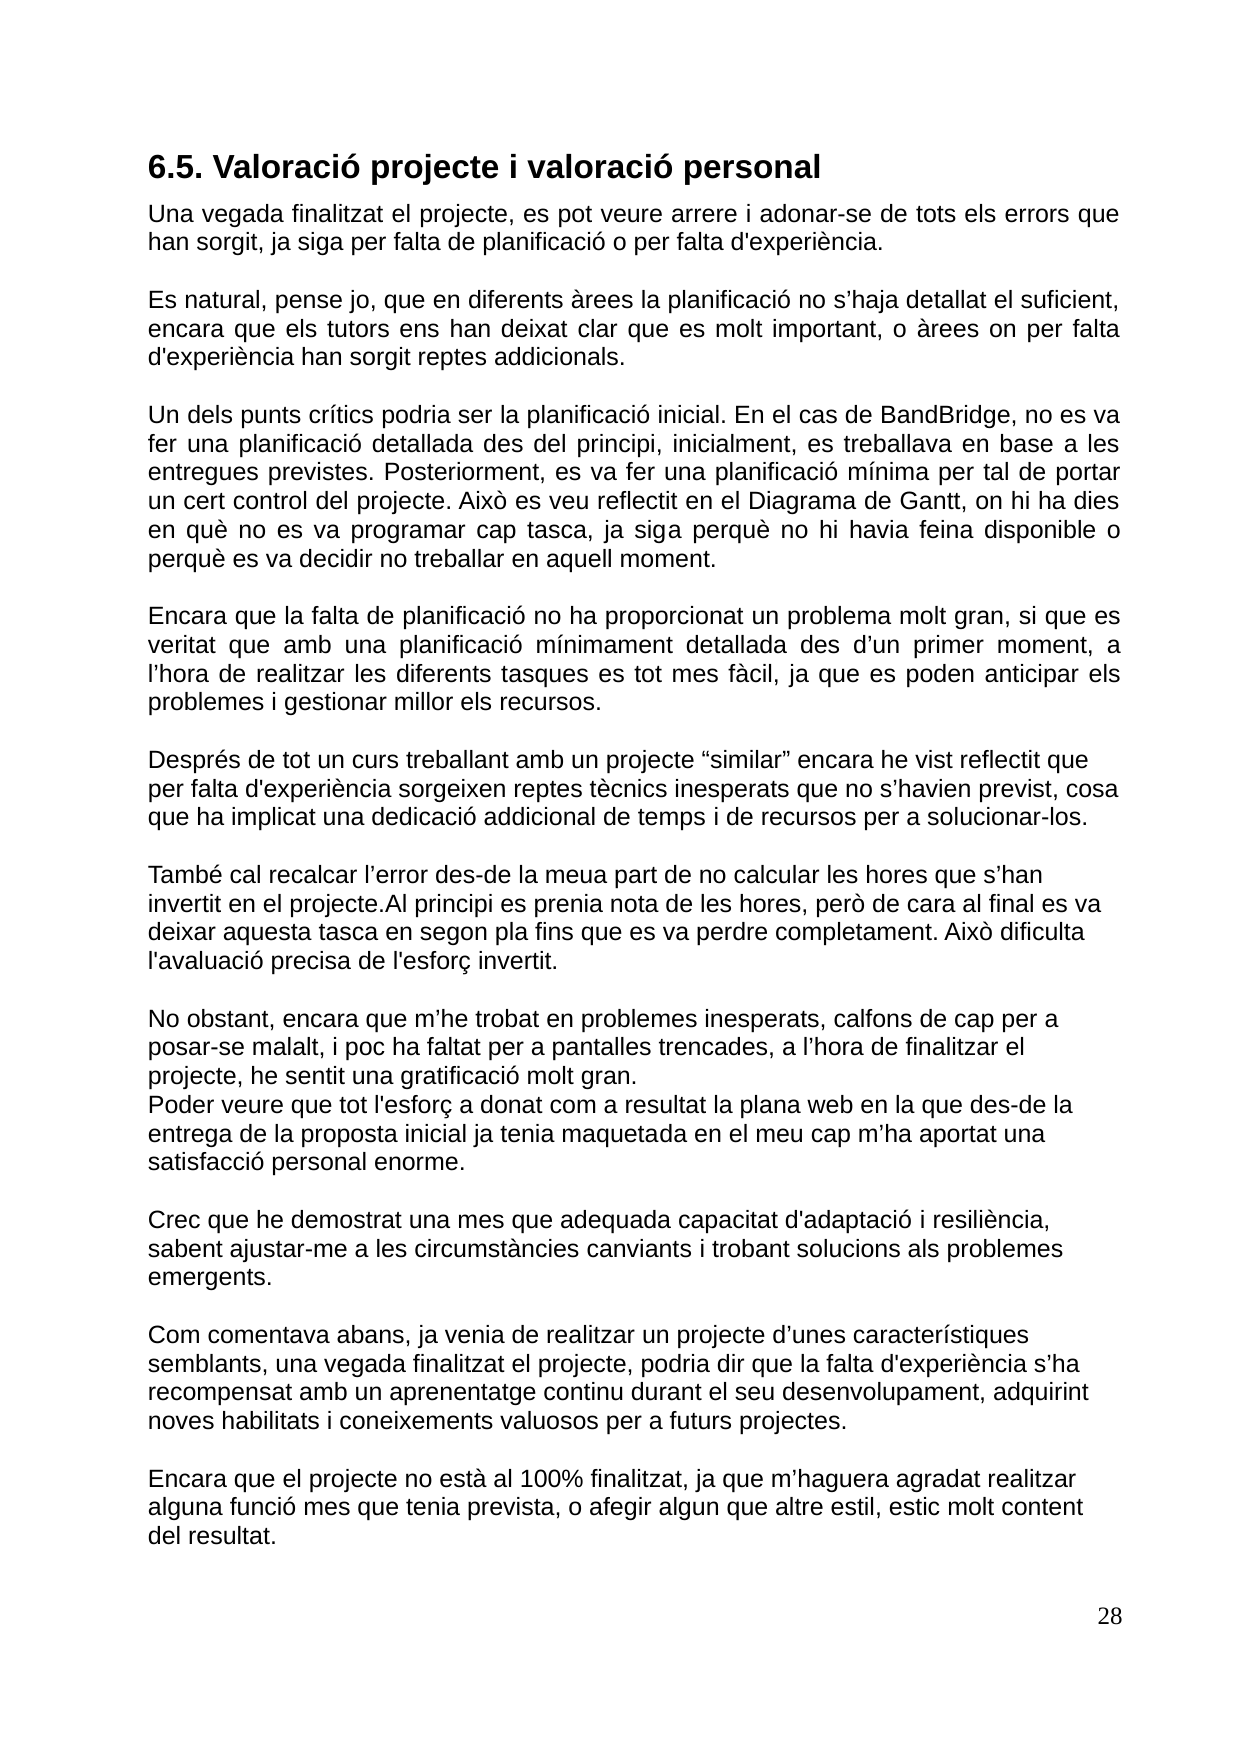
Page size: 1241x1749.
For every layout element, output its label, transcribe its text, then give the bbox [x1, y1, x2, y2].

text No obstant, encara que m’he trobat en problemes inesperats, calfons de cap per a posar-se malalt, i poc ha faltat per a pantalles trencades, a l’hora de finalitzar el projecte, he sentit una gratificació molt gran. [148, 1003, 1122, 1090]
text Poder veure que tot l'esforç a donat com a resultat la plana web en la que des-de la entrega de la proposta inicial ja tenia maquetada en el meu cap m’ha aportat una satisfacció personal enorme. [148, 1090, 1122, 1176]
text Encara que el projecte no està al 100% finalitzat, ja que m’haguera agradat realitzar alguna funció mes que tenia prevista, o afegir algun que altre estil, estic molt content del resultat. [148, 1463, 1122, 1550]
text També cal recalcar l’error des-de la meua part de no calcular les hores que s’han invertit en el projecte.Al principi es prenia nota de les hores, però de cara al final es va deixar aquesta tasca en segon pla fins que es va perdre completament. Això dificulta l'avaluació precisa de l'esforç invertit. [148, 860, 1122, 975]
text Un dels punts crítics podria ser la planificació inicial. En el cas de BandBridge, no es va fer una planificació detallada des del principi, inicialment, es treballava en base a les entregues previstes. Posteriorment, es va fer una planificació mínima per tal de portar un cert control del projecte. Això es veu reflectit en el Diagrama de Gantt, on hi ha dies en què no es va programar cap tasca, ja siga perquè no hi havia feina disponible o perquè es va decidir no treballar en aquell moment. [148, 400, 1122, 572]
text Es natural, pense jo, que en diferents àrees la planificació no s’haja detallat el suficient, encara que els tutors ens han deixat clar que es molt important, o àrees on per falta d'experiència han sorgit reptes addicionals. [148, 285, 1122, 371]
text Crec que he demostrat una mes que adequada capacitat d'adaptació i resiliència, sabent ajustar-me a les circumstàncies canviants i trobant solucions als problemes emergents. [148, 1205, 1122, 1291]
text Després de tot un curs treballant amb un projecte “similar” encara he vist reflectit que per falta d'experiència sorgeixen reptes tècnics inesperats que no s’havien previst, cosa que ha implicat una dedicació addicional de temps i de recursos per a solucionar-los. [148, 745, 1122, 831]
text Encara que la falta de planificació no ha proporcionat un problema molt gran, si que es veritat que amb una planificació mínimament detallada des d’un primer moment, a l’hora de realitzar les diferents tasques es tot mes fàcil, ja que es poden anticipar els problemes i gestionar millor els recursos. [148, 601, 1122, 716]
subtitle 6.5. Valoració projecte i valoració personal [148, 148, 1122, 186]
text Com comentava abans, ja venia de realitzar un projecte d’unes característiques semblants, una vegada finalitzat el projecte, podria dir que la falta d'experiència s’ha recompensat amb un aprenentatge continu durant el seu desenvolupament, adquirint noves habilitats i coneixements valuosos per a futurs projectes. [148, 1320, 1122, 1435]
text Una vegada finalitzat el projecte, es pot veure arrere i adonar-se de tots els errors que han sorgit, ja siga per falta de planificació o per falta d'experiència. [148, 198, 1122, 256]
